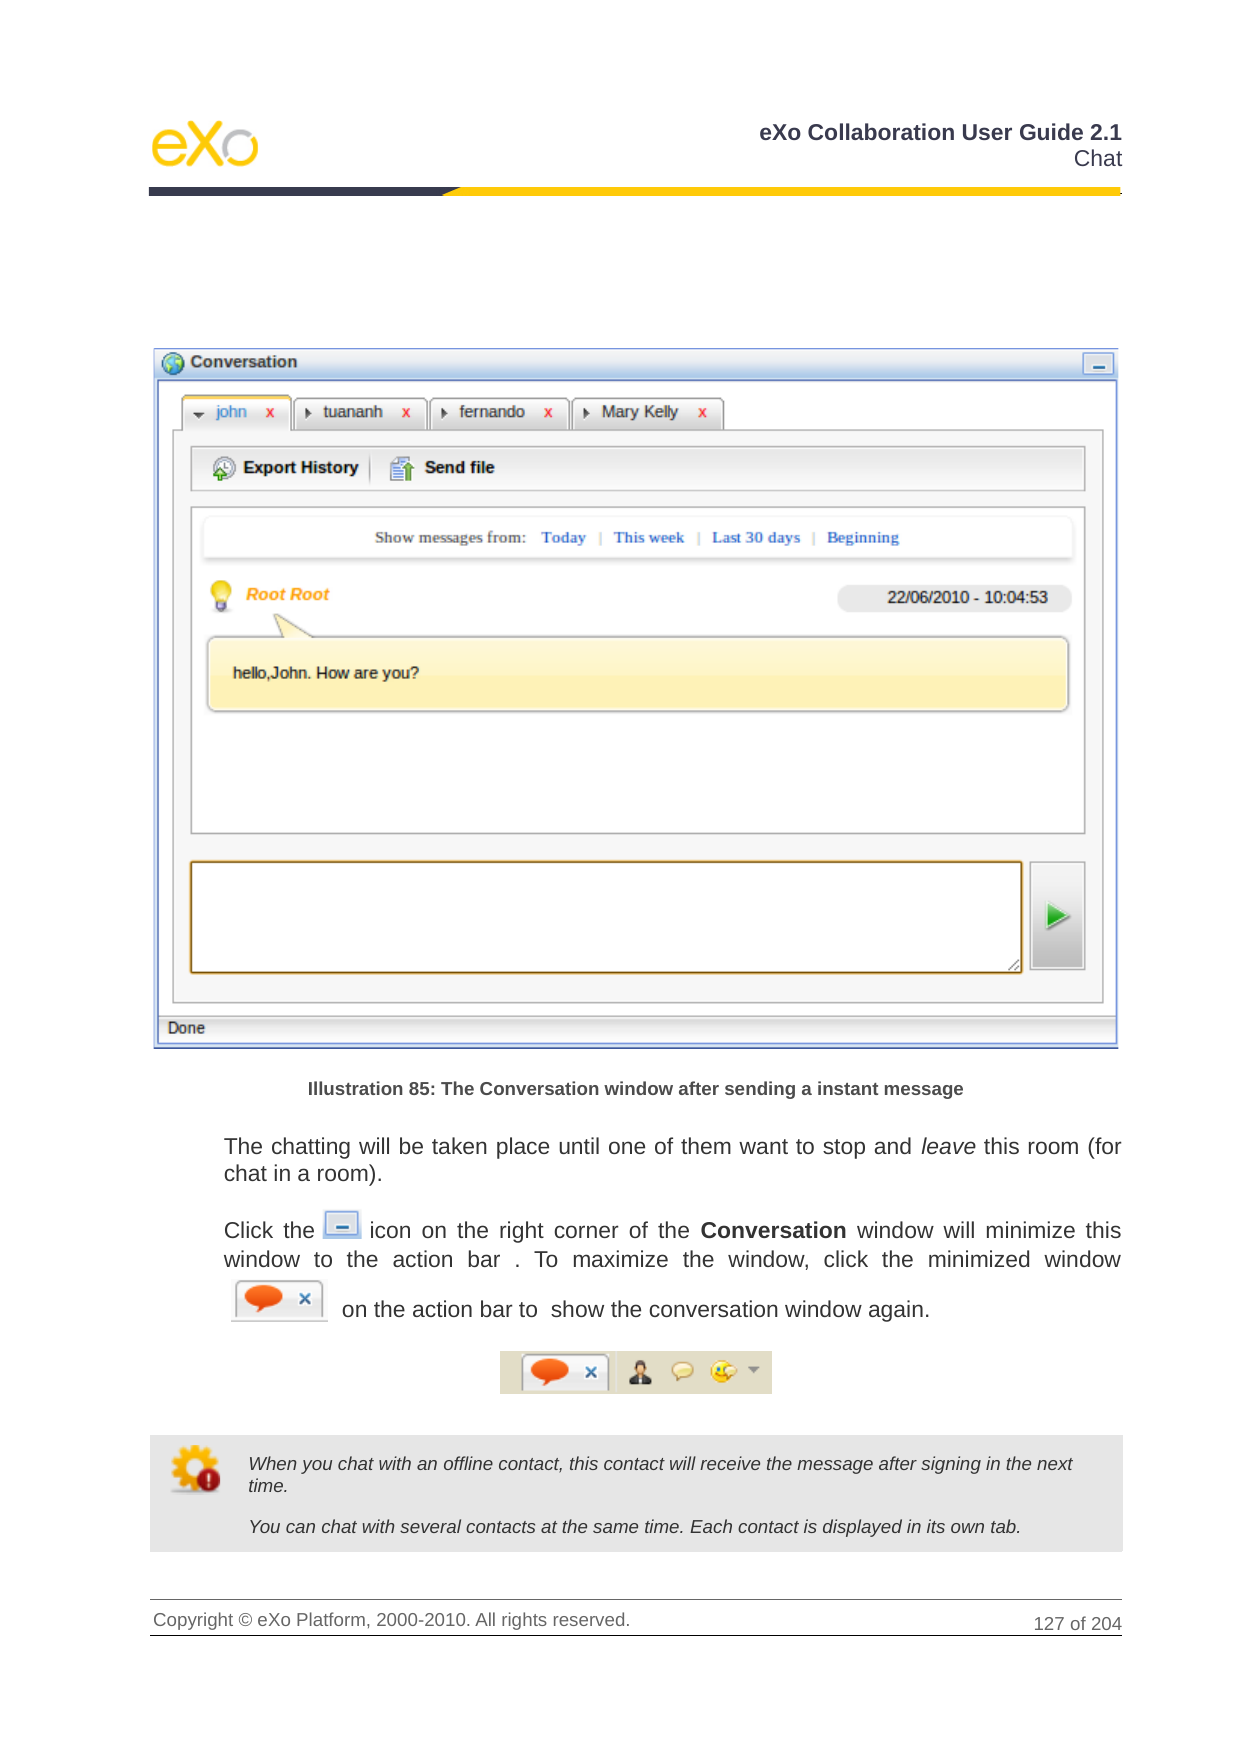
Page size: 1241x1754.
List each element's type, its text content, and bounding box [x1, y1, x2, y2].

picture [153, 348, 1119, 1049]
text The chatting will be taken place until one of them want to stop and leave this room (for chat in a room). [223, 1133, 1122, 1186]
picture [170, 1445, 220, 1495]
picture [500, 1351, 772, 1394]
picture [148, 187, 1121, 196]
picture [322, 1208, 362, 1239]
table_header [151, 1436, 242, 1551]
picture [152, 120, 259, 167]
text Illustration 85: The Conversation window after sending a instant message [153, 1049, 1118, 1099]
text Click theicon on the right corner of the Conversation window will minimize this window to the action bar . To maximize the window, click the minimized window on the action bar to show the conversation window again. [223, 1201, 1122, 1329]
picture [231, 1279, 328, 1322]
table_header When you chat with an offline contact, this contact will receive the message after signing in the next time. You can chat with several contacts at the same time. Each contact is displayed in its own tab. [243, 1436, 1122, 1551]
